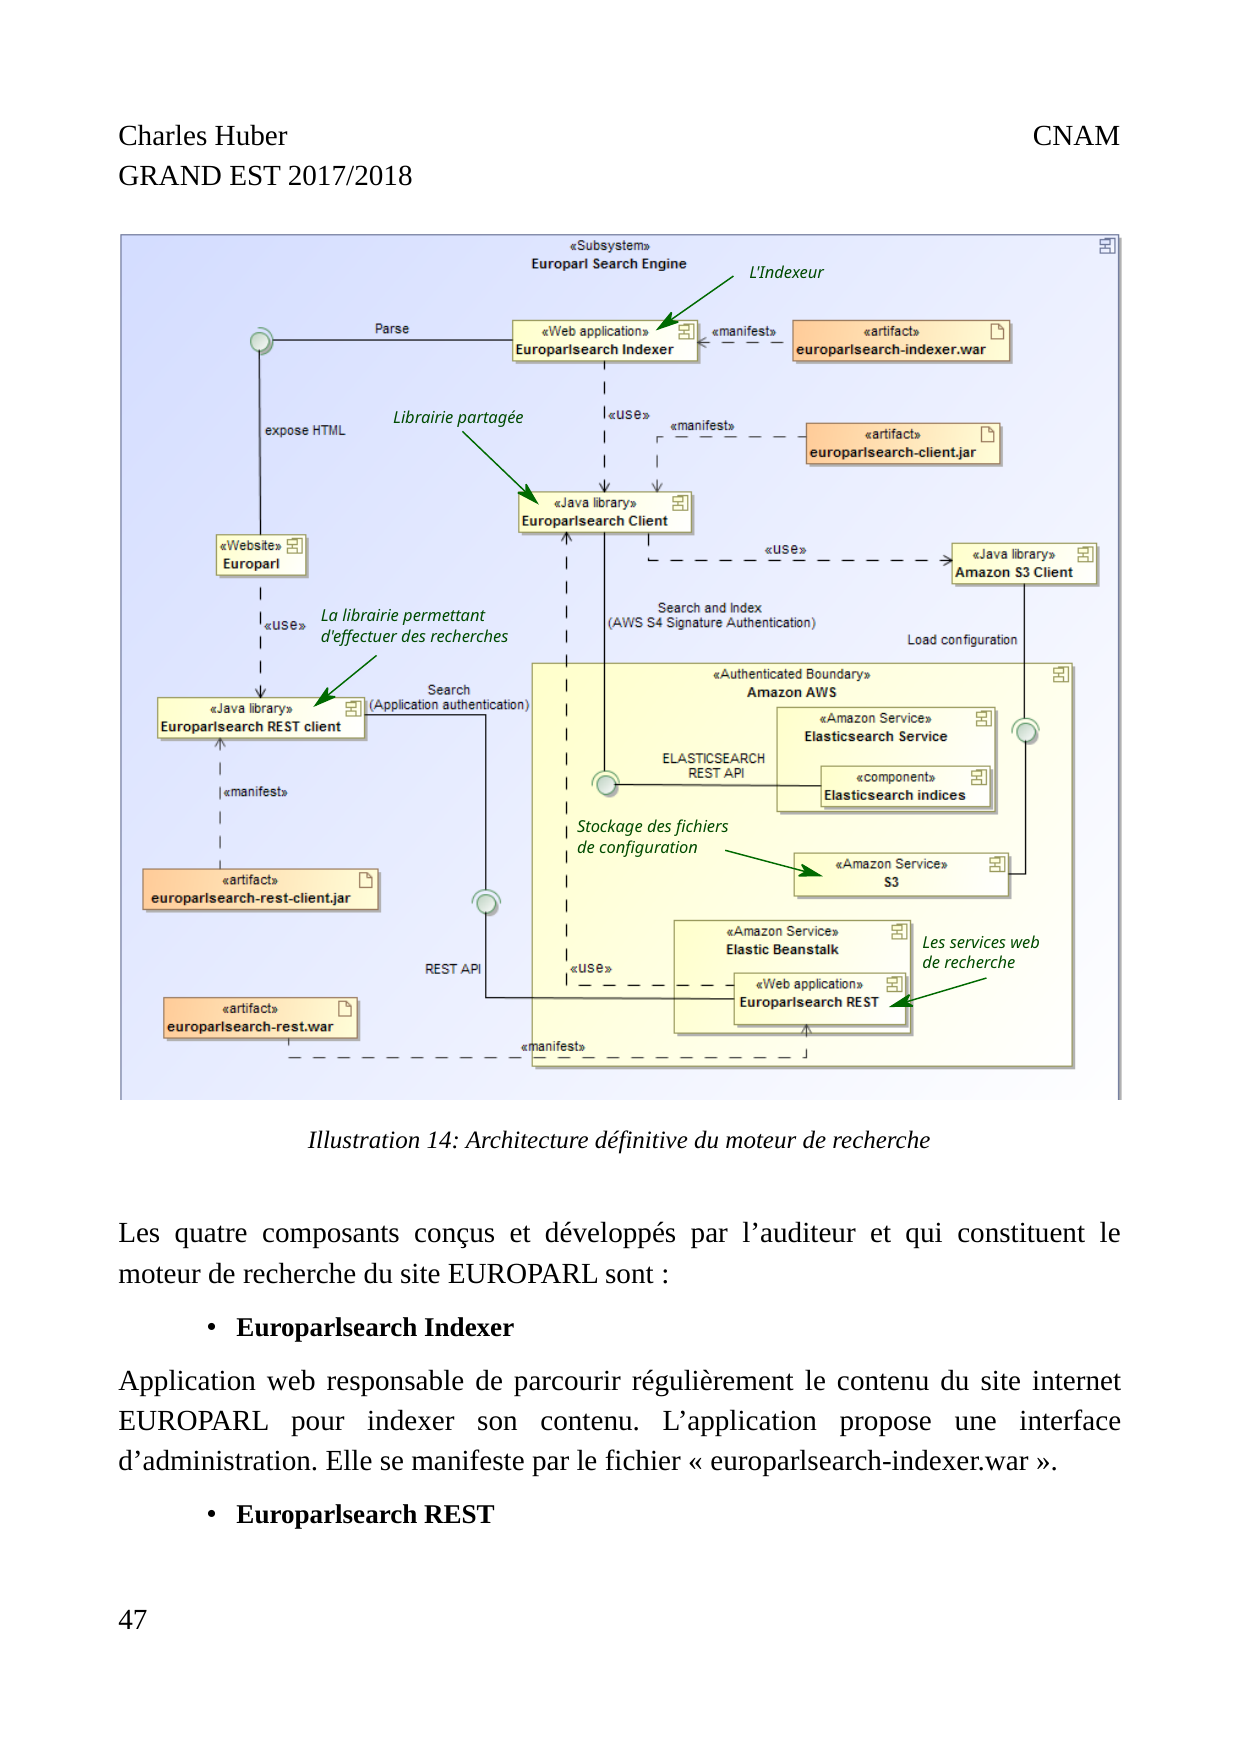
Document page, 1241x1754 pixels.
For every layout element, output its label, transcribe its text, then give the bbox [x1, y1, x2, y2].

text Application web responsable de parcourir régulièrement le contenu du site internet EUROPARL pour indexer son contenu. L’application propose une interface d’administration. Elle se manifeste par le fichier « europarlsearch-indexer.war ». [118, 1363, 1122, 1477]
subtitle Europarlsearch Indexer [207, 1311, 1122, 1342]
text Illustration 14: Architecture définitive du moteur de recherche [118, 1100, 1122, 1154]
text Les quatre composants conçus et développés par l’auditeur et qui constituent le moteur de recherche du site EUROPARL sont : [118, 1216, 1122, 1289]
subtitle Europarlsearch REST [207, 1498, 1122, 1529]
